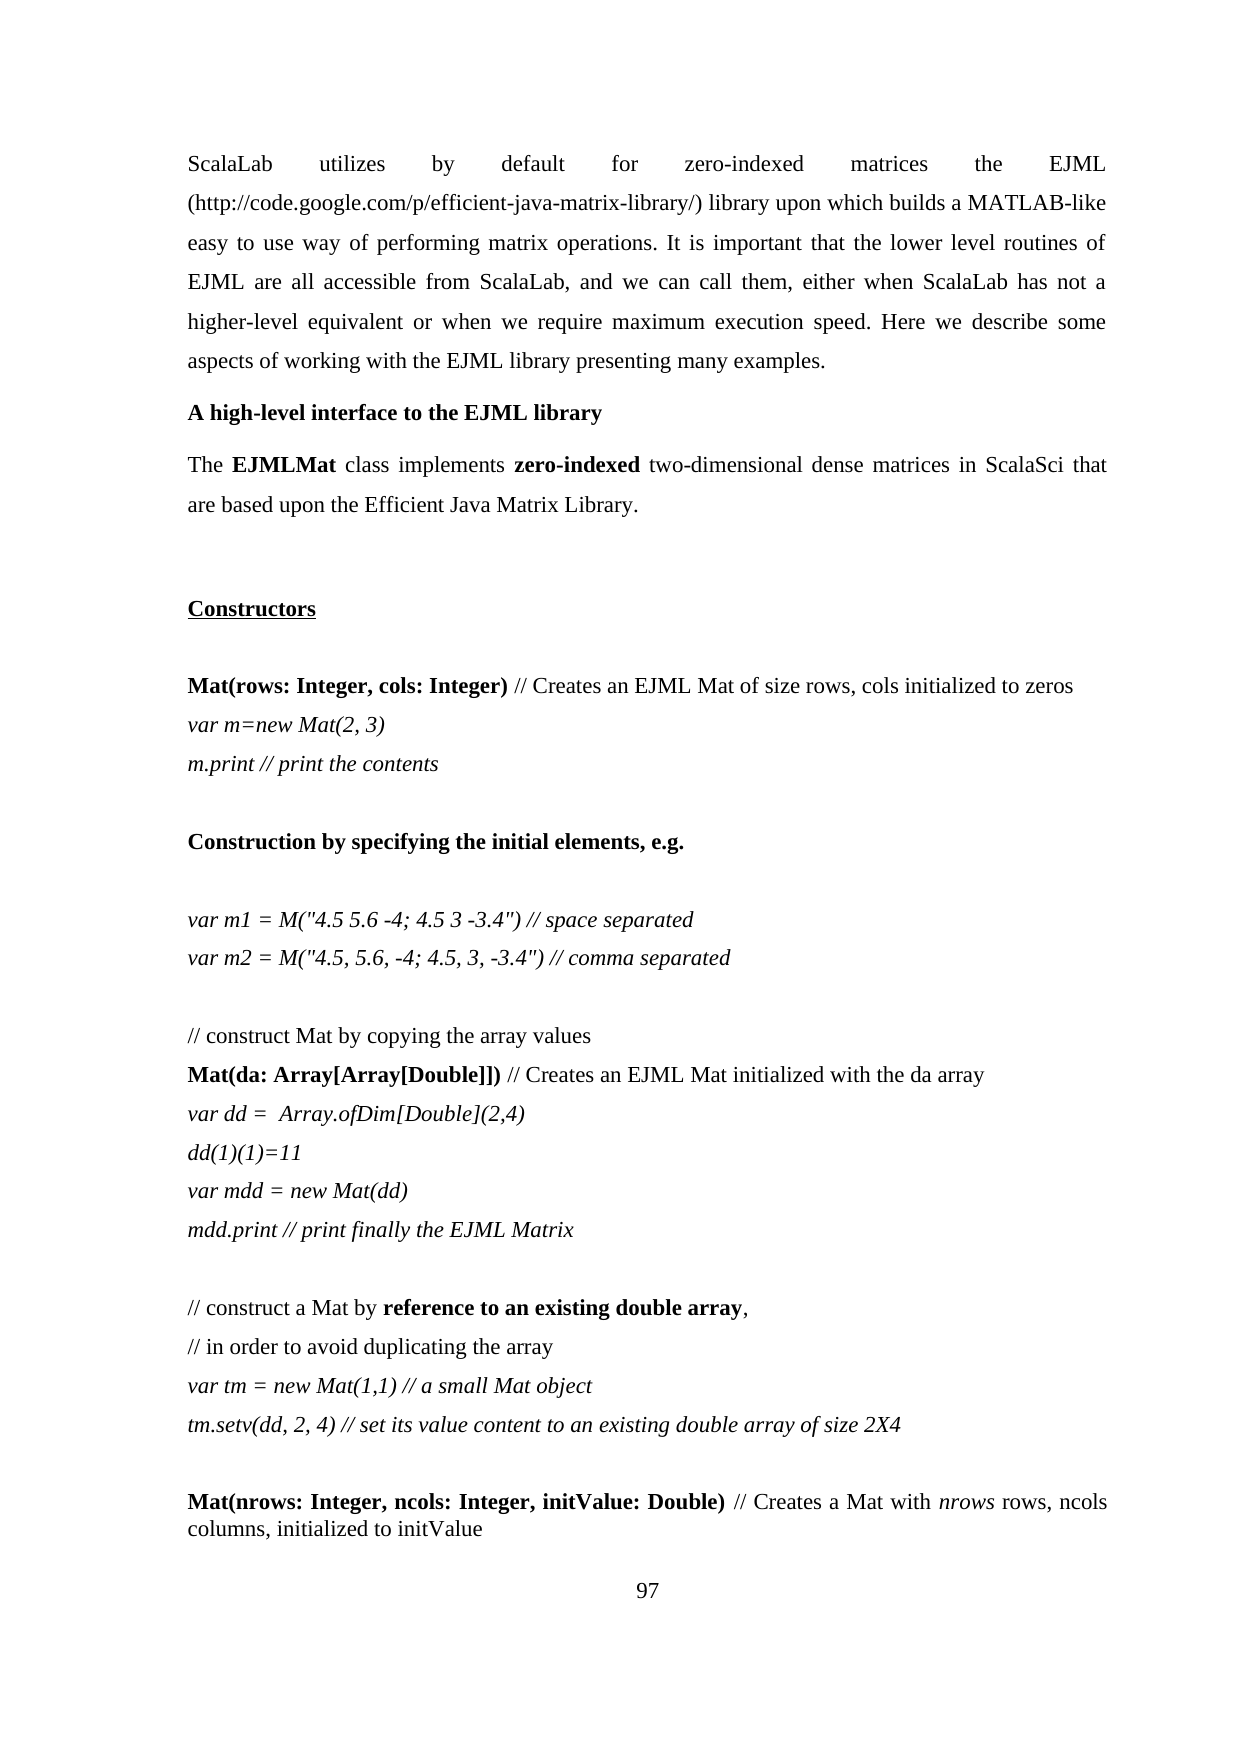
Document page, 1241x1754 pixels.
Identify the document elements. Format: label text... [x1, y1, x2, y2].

text Mat(rows: Integer, cols: Integer) // Creates an EJML Mat of size rows, cols initialized to zeros [187, 672, 1108, 699]
text var m=new Mat(2, 3) [187, 711, 1108, 738]
text Construction by specifying the initial elements, e.g. [187, 828, 1108, 854]
text // construct Mat by copying the array values [187, 1022, 1108, 1048]
text // construct a Mat by reference to an existing double array, [187, 1294, 1108, 1321]
text dd(1)(1)=11 [187, 1139, 1108, 1165]
text Mat(da: Array[Array[Double]]) // Creates an EJML Mat initialized with the da array [187, 1061, 1108, 1087]
text ScalaLab utilizes by default for zero-indexed matrices the EJML (http://code.google.com/p/efficient-java-matrix-library/) library upon which builds a MATLAB-like easy to use way of performing matrix operations. It is important that the lower level routines of EJML are all accessible from ScalaLab, and we can call them, either when ScalaLab has not a higher-level equivalent or when we require maximum execution speed. Here we describe some aspects of working with the EJML library presenting many examples. [187, 150, 1108, 374]
text var m1 = M("4.5 5.6 -4; 4.5 3 -3.4") // space separated [187, 906, 1108, 932]
text The EJMLMat class implements zero-indexed two-dimensional dense matrices in ScalaSci that are based upon the Efficient Java Matrix Library. [187, 451, 1108, 517]
text mdd.print // print finally the EJML Matrix [187, 1216, 1108, 1243]
text var m2 = M("4.5, 5.6, -4; 4.5, 3, -3.4") // comma separated [187, 944, 1108, 971]
text var tm = new Mat(1,1) // a small Mat object [187, 1372, 1108, 1398]
text Mat(nrows: Integer, ncols: Integer, initValue: Double) // Creates a Mat with nrows rows, ncols columns, initialized to initValue [187, 1488, 1108, 1541]
text Constructors [187, 595, 1108, 621]
text var mdd = new Mat(dd) [187, 1178, 1108, 1204]
text m.print // print the contents [187, 750, 1108, 777]
text var dd = Array.ofDim[Double](2,4) [187, 1100, 1108, 1126]
text // in order to avoid duplicating the array [187, 1333, 1108, 1359]
text A high-level interface to the EJML library [187, 399, 1108, 426]
text tm.setv(dd, 2, 4) // set its value content to an existing double array of size 2X4 [187, 1411, 1108, 1437]
